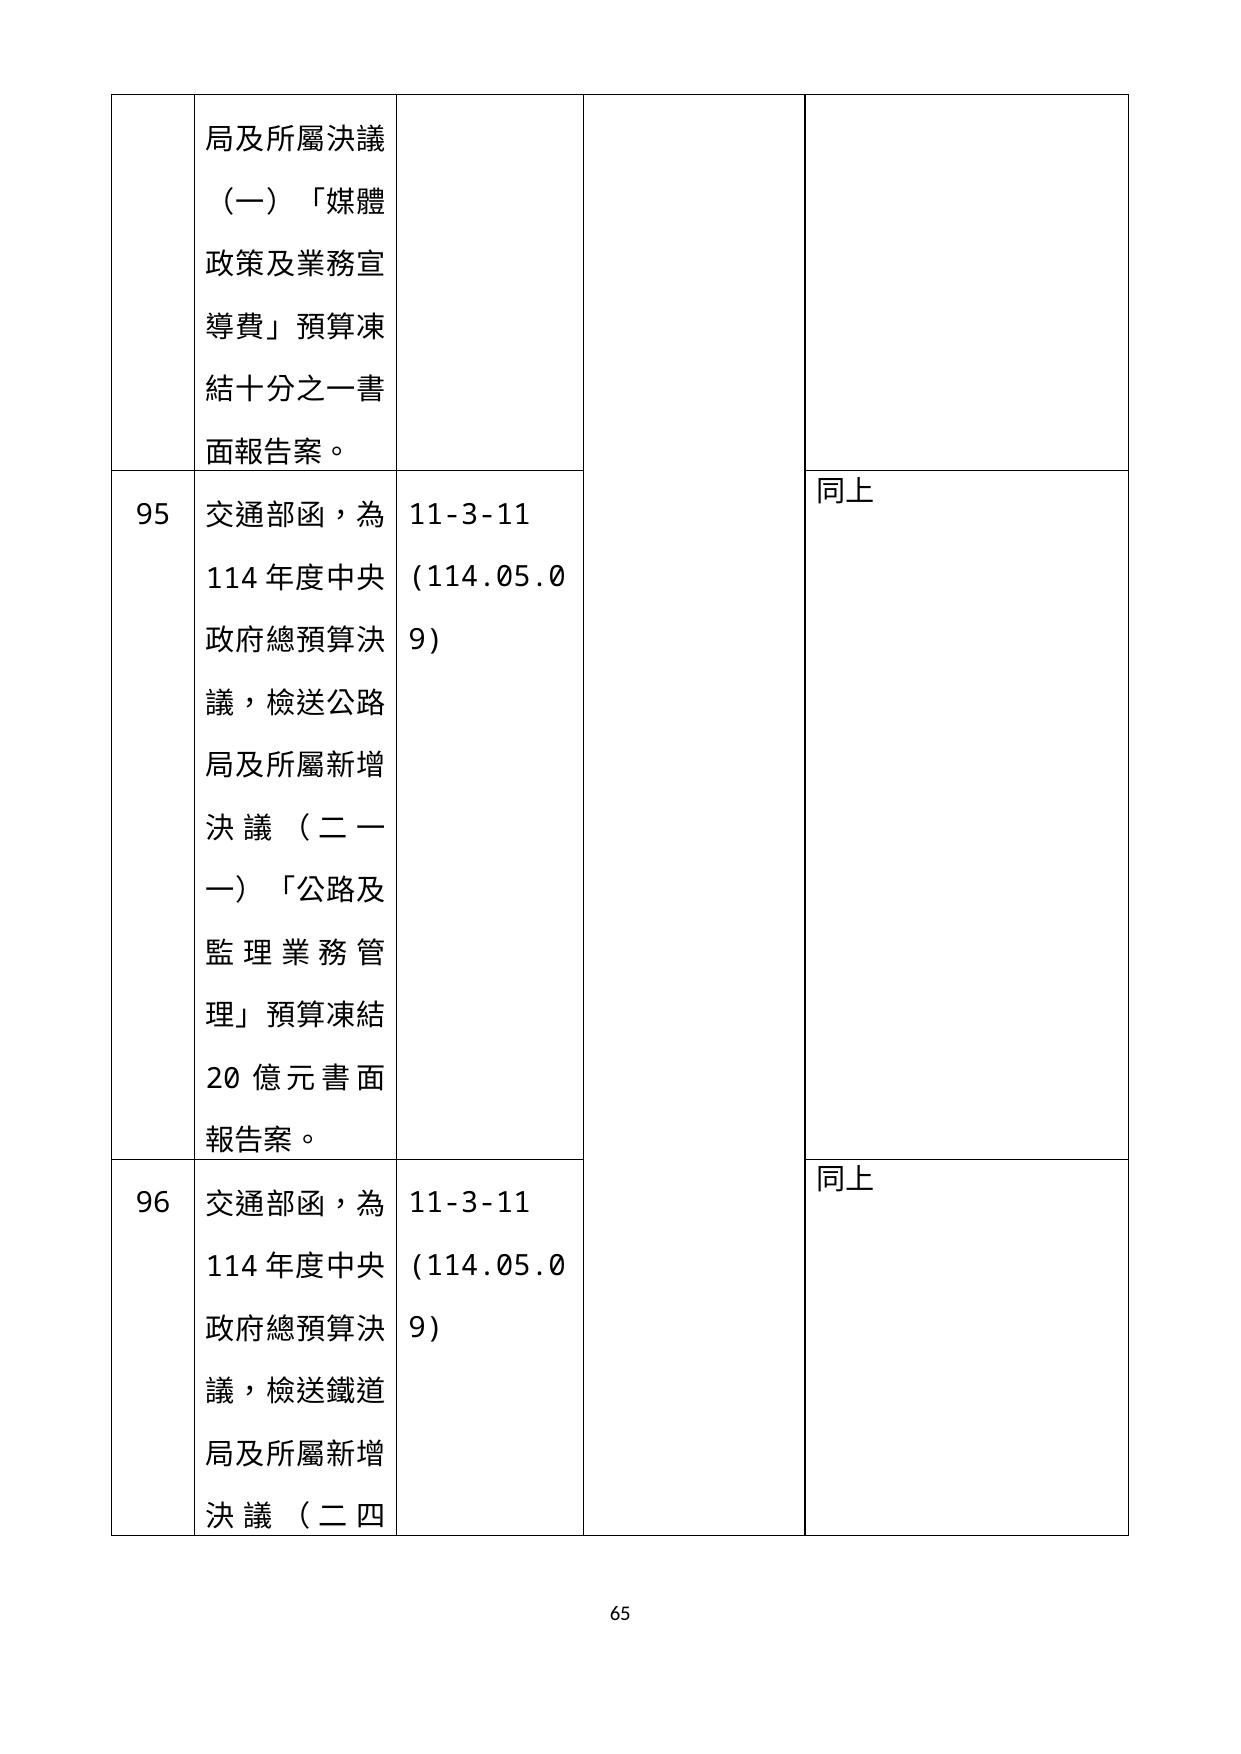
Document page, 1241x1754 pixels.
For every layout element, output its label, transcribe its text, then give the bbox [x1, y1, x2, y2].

table_cell 95 [112, 471, 194, 1159]
table_cell [806, 95, 1128, 470]
table_cell 交通部函，為114年度中央政府總預算決議，檢送公路局及所屬新增決議（二一一）「公路及監理業務管理」預算凍結20億元書面報告案。 [195, 471, 396, 1159]
table_cell 局及所屬決議（一）「媒體政策及業務宣導費」預算凍結十分之一書面報告案。 [195, 95, 396, 470]
table_cell 11-3-11 (114.05.09) [397, 1160, 583, 1535]
table_cell 11-3-11 (114.05.09) [397, 471, 583, 1159]
table_cell 同上 [806, 1160, 1128, 1535]
table_cell 交通部函，為114年度中央政府總預算決議，檢送鐵道局及所屬新增決議（二四 [195, 1160, 396, 1535]
table_cell [112, 95, 194, 470]
table_cell [397, 95, 583, 470]
table_cell [584, 95, 804, 1535]
table_cell 同上 [806, 471, 1128, 1159]
table_cell 96 [112, 1160, 194, 1535]
